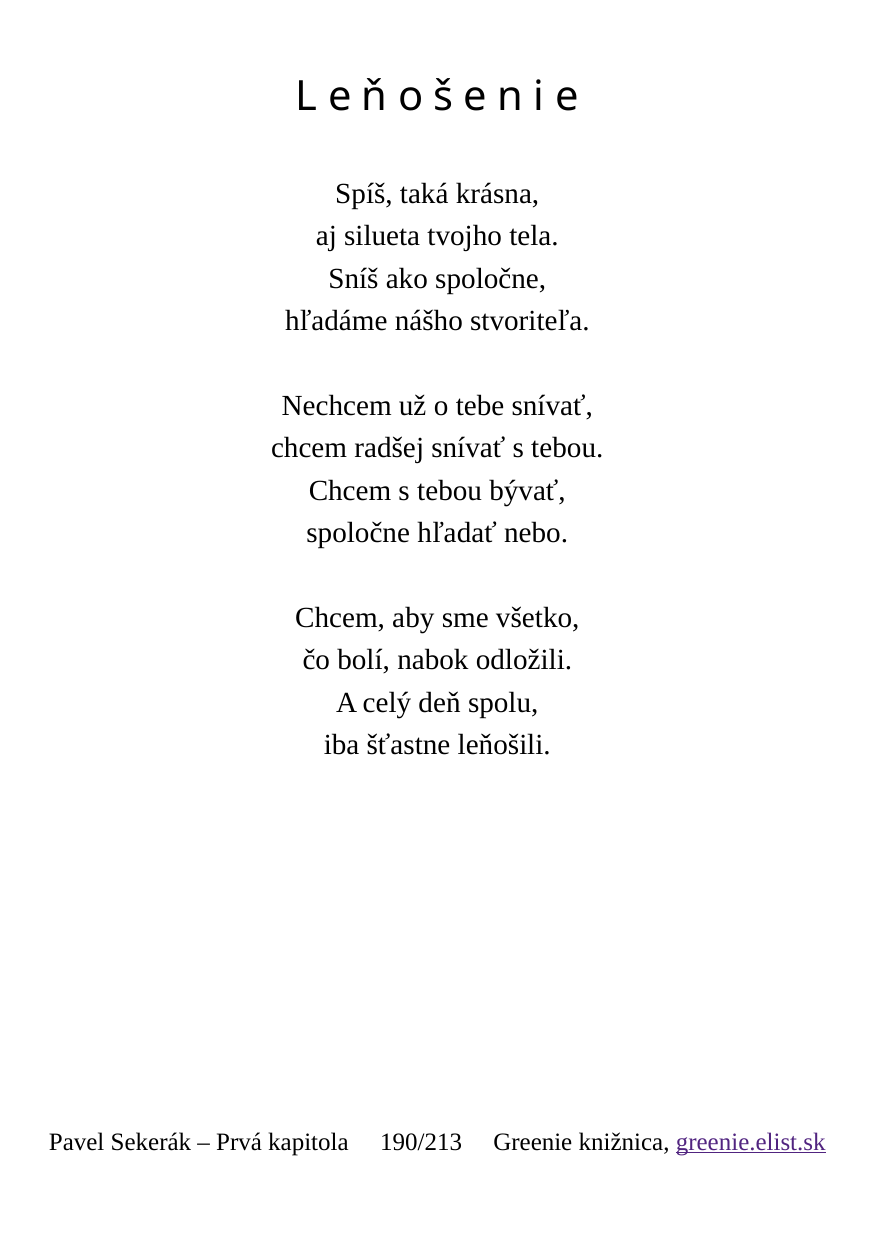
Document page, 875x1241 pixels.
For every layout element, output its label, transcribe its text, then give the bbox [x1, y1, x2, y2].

text chcem radšej snívať s tebou. [41, 430, 833, 464]
text Chcem s tebou bývať, [41, 473, 833, 506]
text spoločne hľadať nebo. [41, 515, 833, 549]
text Chcem, aby sme všetko, [41, 600, 833, 633]
text čo bolí, nabok odložili. [41, 642, 833, 676]
subtitle Leňošenie [41, 66, 833, 123]
text A celý deň spolu, [41, 685, 833, 718]
text iba šťastne leňošili. [41, 727, 833, 761]
text Nechcem už o tebe snívať, [41, 388, 833, 422]
text hľadáme nášho stvoriteľa. [41, 303, 833, 337]
text Sníš ako spoločne, [41, 261, 833, 294]
text Spíš, taká krásna, [41, 176, 833, 209]
text aj silueta tvojho tela. [41, 218, 833, 252]
